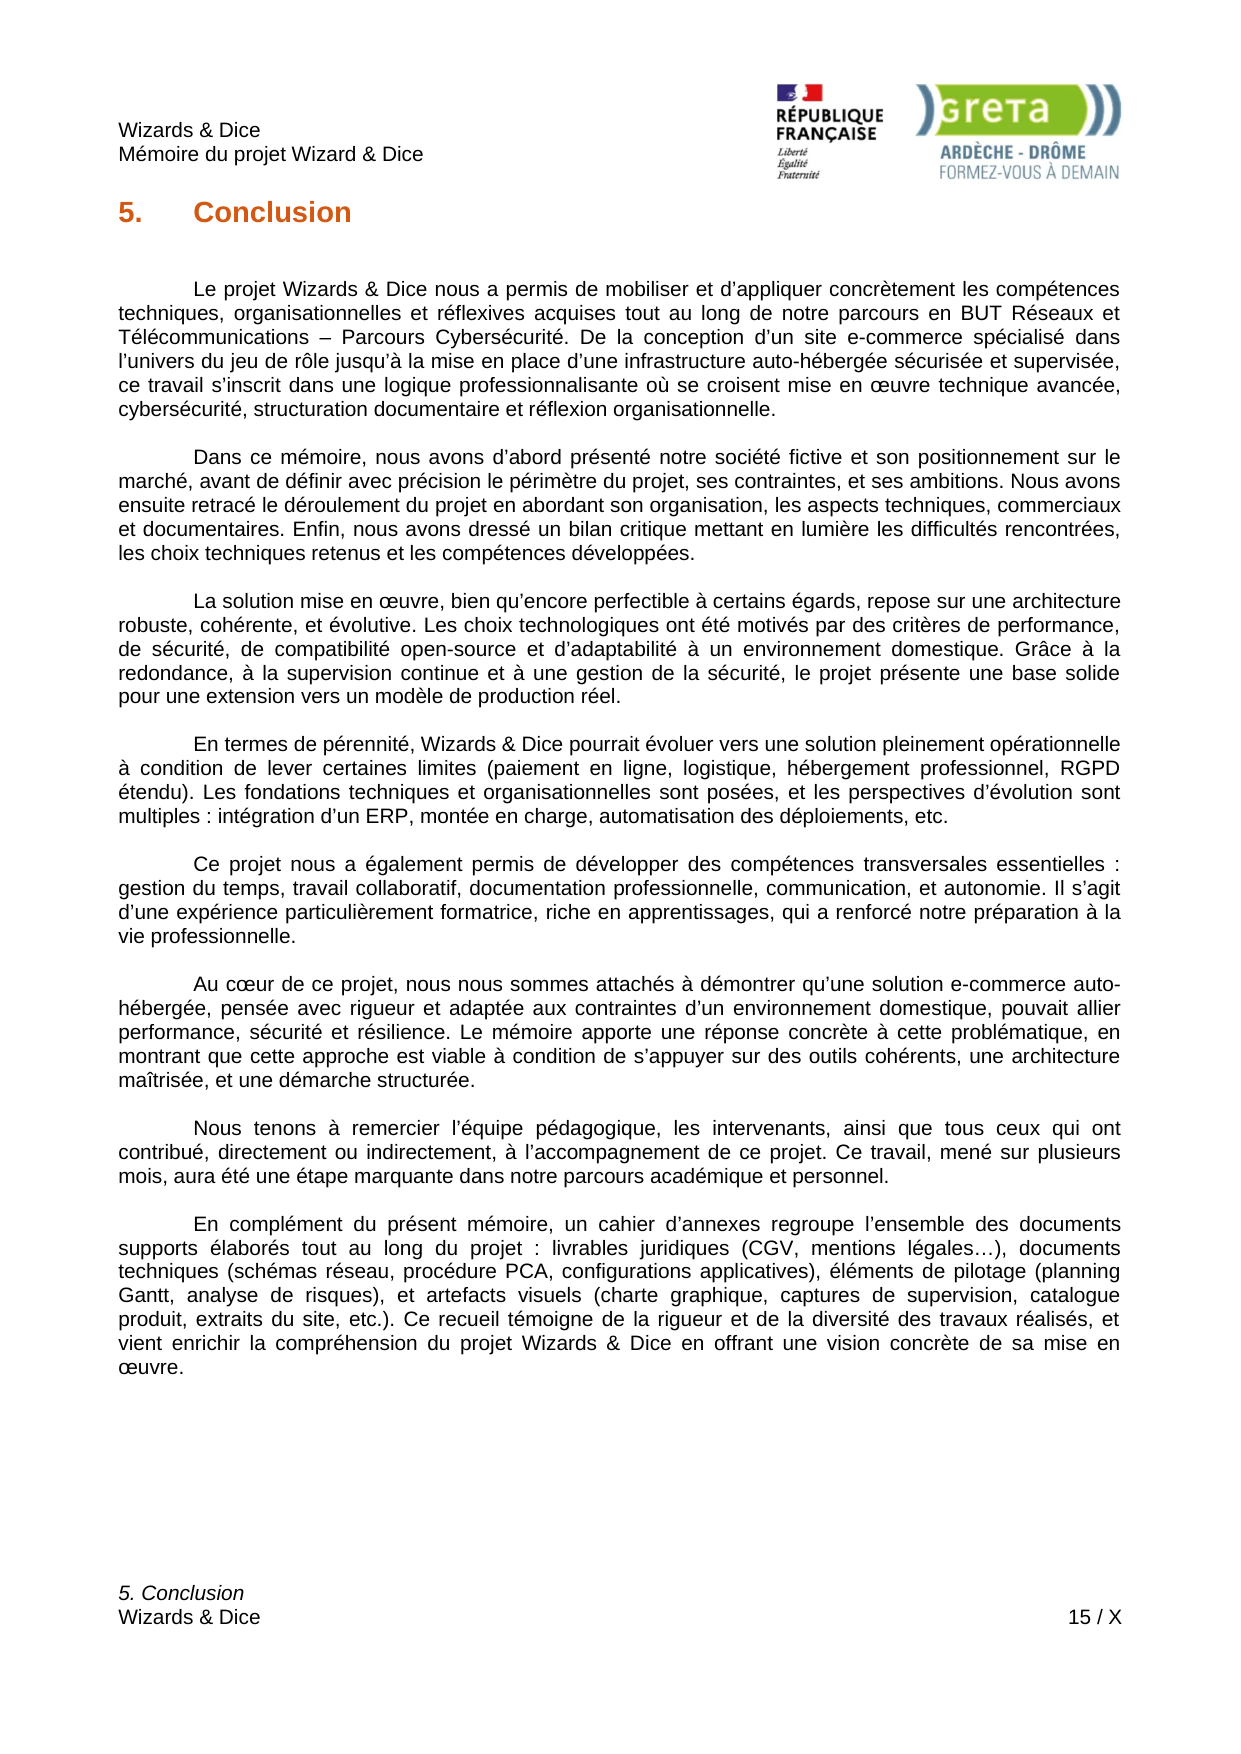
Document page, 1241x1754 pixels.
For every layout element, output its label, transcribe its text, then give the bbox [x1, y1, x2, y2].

text Le projet Wizards & Dice nous a permis de mobiliser et d’appliquer concrètement les compétences techniques, organisationnelles et réflexives acquises tout au long de notre parcours en BUT Réseaux et Télécommunications – Parcours Cybersécurité. De la conception d’un site e-commerce spécialisé dans l’univers du jeu de rôle jusqu’à la mise en place d’une infrastructure auto-hébergée sécurisée et supervisée, ce travail s’inscrit dans une logique professionnalisante où se croisent mise en œuvre technique avancée, cybersécurité, structuration documentaire et réflexion organisationnelle. [118, 277, 1122, 421]
subtitle Conclusion [118, 196, 1122, 229]
text Nous tenons à remercier l’équipe pédagogique, les intervenants, ainsi que tous ceux qui ont contribué, directement ou indirectement, à l’accompagnement de ce projet. Ce travail, mené sur plusieurs mois, aura été une étape marquante dans notre parcours académique et personnel. [118, 1116, 1122, 1187]
text Dans ce mémoire, nous avons d’abord présenté notre société fictive et son positionnement sur le marché, avant de définir avec précision le périmètre du projet, ses contraintes, et ses ambitions. Nous avons ensuite retracé le déroulement du projet en abordant son organisation, les aspects techniques, commerciaux et documentaires. Enfin, nous avons dressé un bilan critique mettant en lumière les difficultés rencontrées, les choix techniques retenus et les compétences développées. [118, 445, 1122, 564]
text La solution mise en œuvre, bien qu’encore perfectible à certains égards, repose sur une architecture robuste, cohérente, et évolutive. Les choix technologiques ont été motivés par des critères de performance, de sécurité, de compatibilité open-source et d’adaptabilité à un environnement domestique. Grâce à la redondance, à la supervision continue et à une gestion de la sécurité, le projet présente une base solide pour une extension vers un modèle de production réel. [118, 588, 1122, 708]
text En termes de pérennité, Wizards & Dice pourrait évoluer vers une solution pleinement opérationnelle à condition de lever certaines limites (paiement en ligne, logistique, hébergement professionnel, RGPD étendu). Les fondations techniques et organisationnelles sont posées, et les perspectives d’évolution sont multiples : intégration d’un ERP, montée en charge, automatisation des déploiements, etc. [118, 732, 1122, 828]
text En complément du présent mémoire, un cahier d’annexes regroupe l’ensemble des documents supports élaborés tout au long du projet : livrables juridiques (CGV, mentions légales…), documents techniques (schémas réseau, procédure PCA, configurations applicatives), éléments de pilotage (planning Gantt, analyse de risques), et artefacts visuels (charte graphique, captures de supervision, catalogue produit, extraits du site, etc.). Ce recueil témoigne de la rigueur et de la diversité des travaux réalisés, et vient enrichir la compréhension du projet Wizards & Dice en offrant une vision concrète de sa mise en œuvre. [118, 1211, 1122, 1379]
picture [776, 82, 1124, 182]
text Au cœur de ce projet, nous nous sommes attachés à démontrer qu’une solution e-commerce auto-hébergée, pensée avec rigueur et adaptée aux contraintes d’un environnement domestique, pouvait allier performance, sécurité et résilience. Le mémoire apporte une réponse concrète à cette problématique, en montrant que cette approche est viable à condition de s’appuyer sur des outils cohérents, une architecture maîtrisée, et une démarche structurée. [118, 972, 1122, 1092]
text Ce projet nous a également permis de développer des compétences transversales essentielles : gestion du temps, travail collaboratif, documentation professionnelle, communication, et autonomie. Il s’agit d’une expérience particulièrement formatrice, riche en apprentissages, qui a renforcé notre préparation à la vie professionnelle. [118, 852, 1122, 948]
